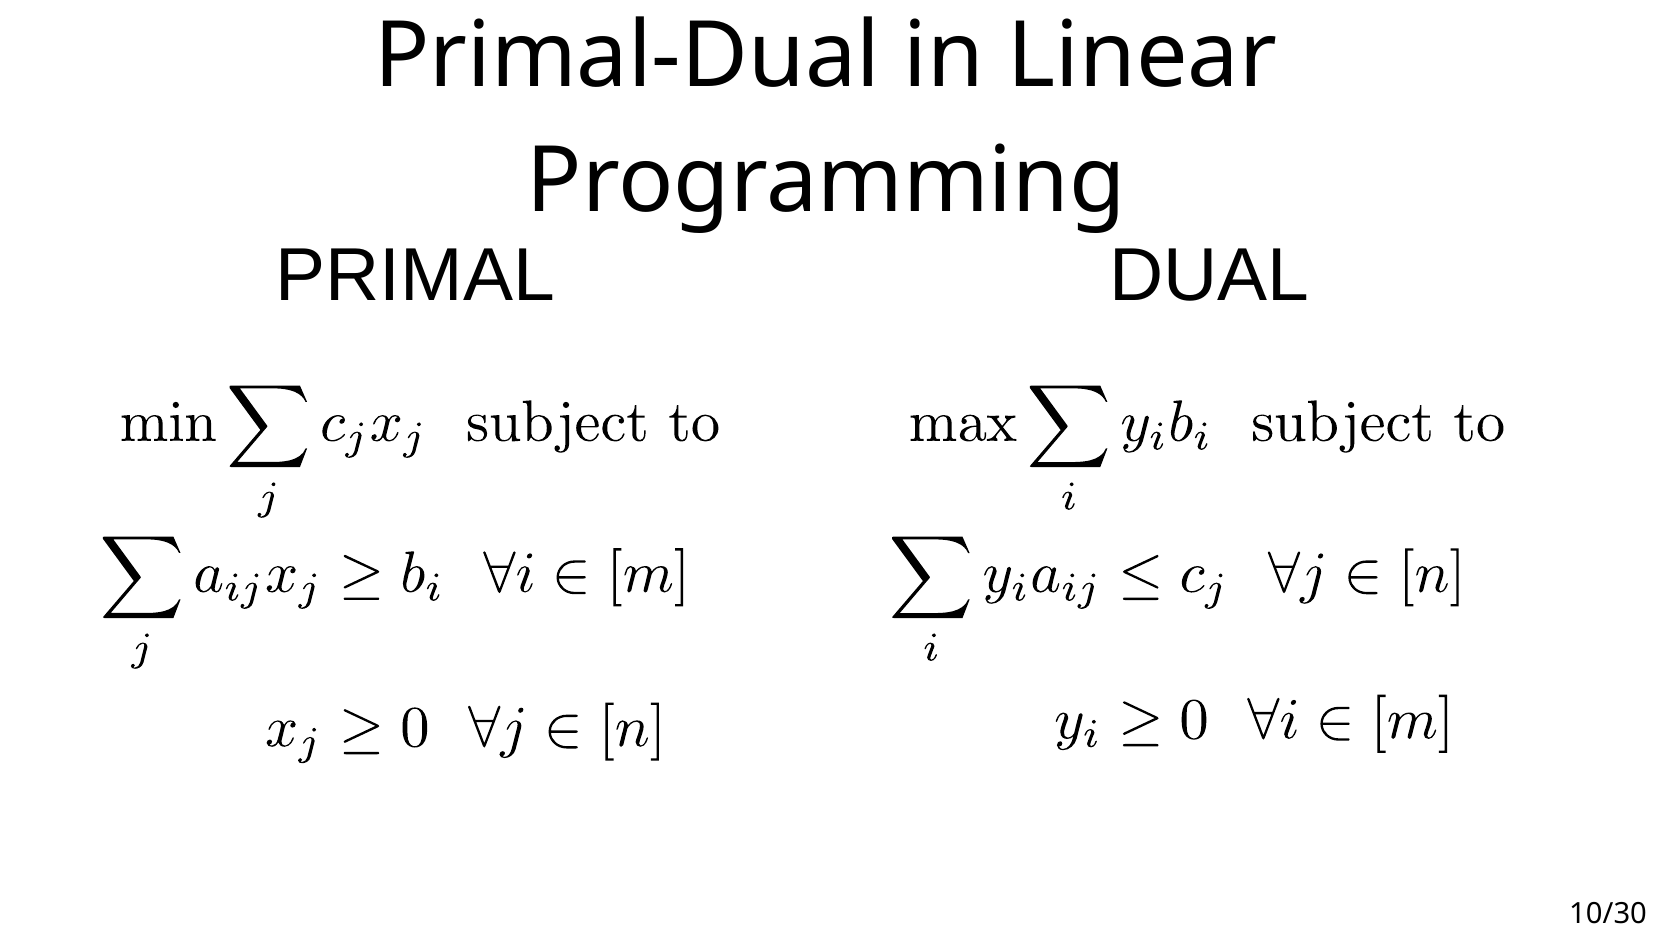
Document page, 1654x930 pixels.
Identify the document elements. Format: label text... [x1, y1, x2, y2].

text_box DUAL [1094, 225, 1325, 324]
text_box PRIMAL [261, 224, 571, 324]
text_box [99, 530, 691, 764]
text_box [908, 379, 1506, 510]
title Primal-Dual in Linear Programming [82, 1, 1571, 225]
text_box [119, 379, 721, 518]
text_box [888, 530, 1466, 753]
